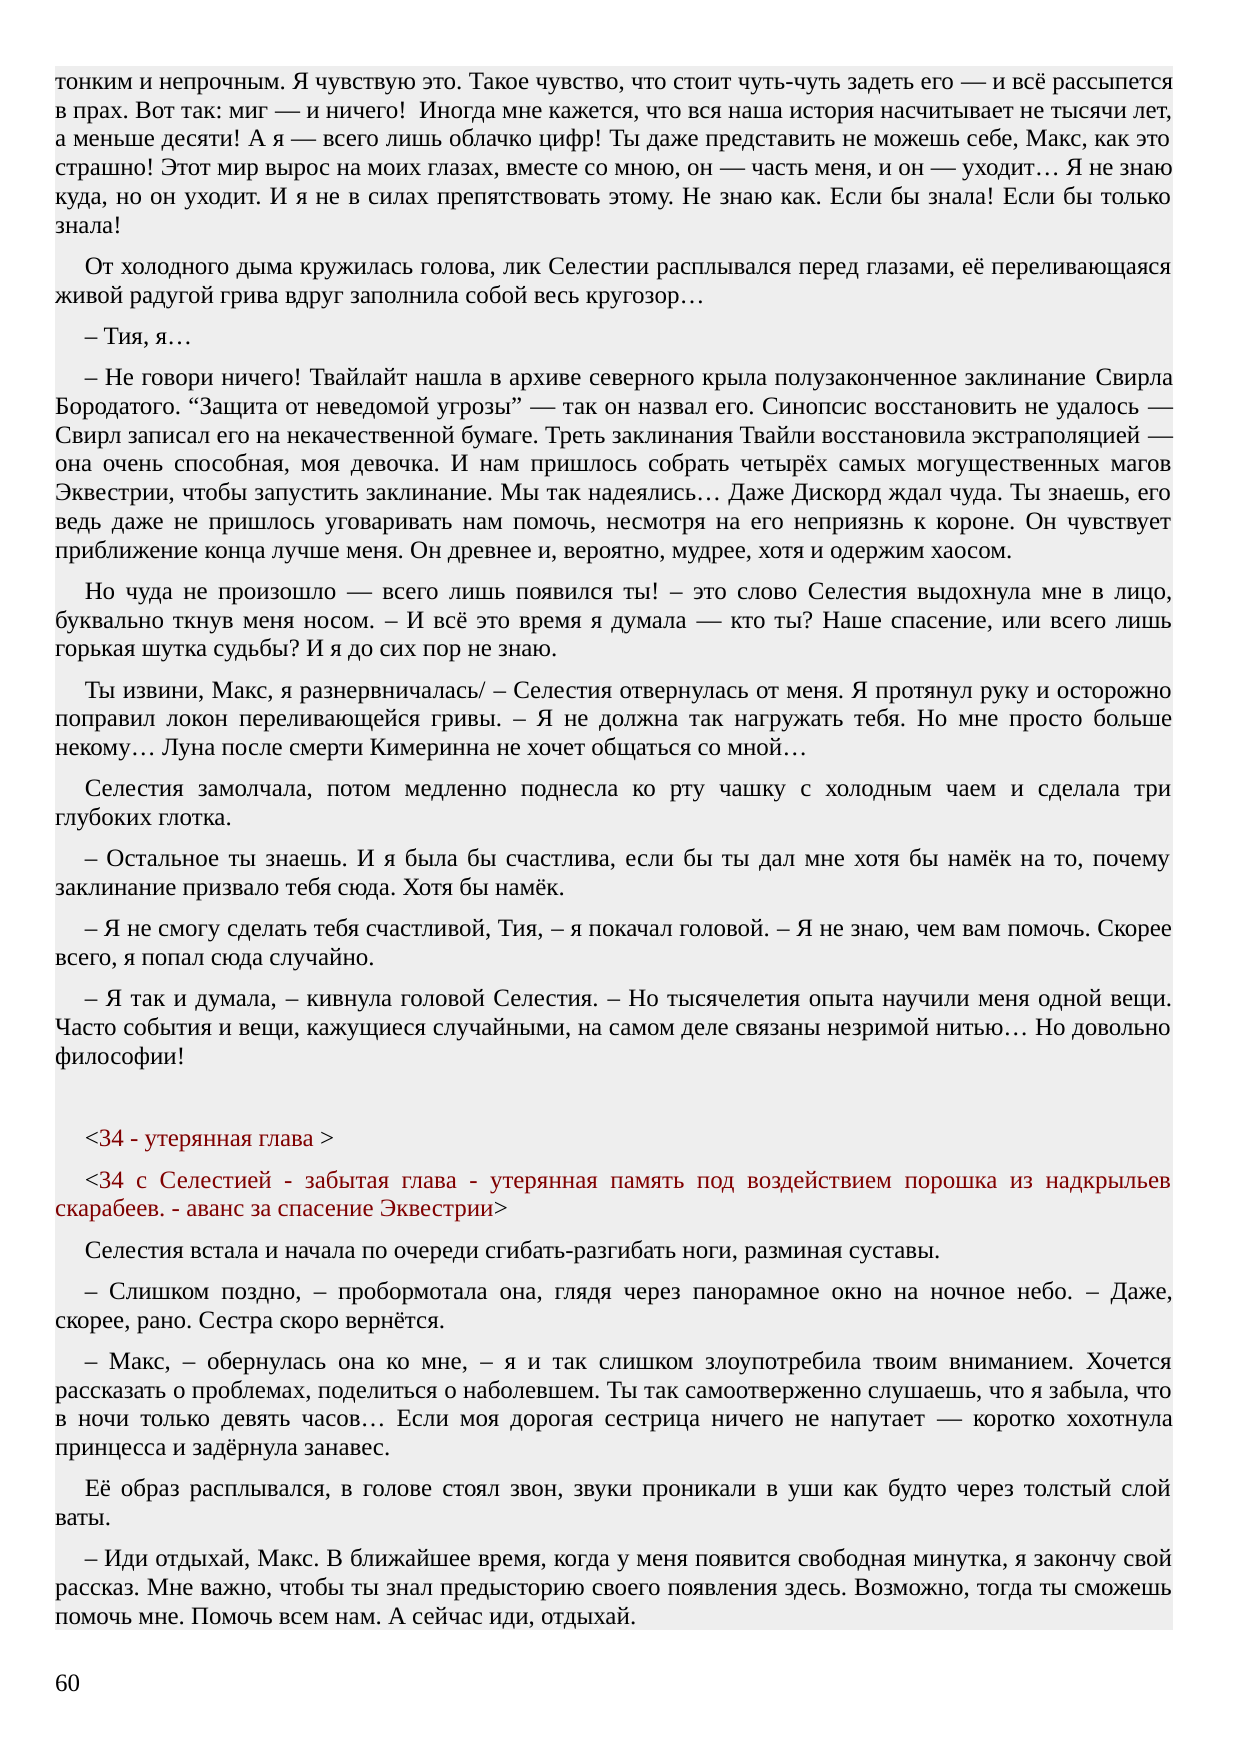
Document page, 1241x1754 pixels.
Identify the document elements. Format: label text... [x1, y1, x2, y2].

text – Тия, я… [55, 321, 1173, 350]
text Ты извини, Макс, я разнервничалась/ – Селестия отвернулась от меня. Я протянул руку и осторожно поправил локон переливающейся гривы. – Я не должна так нагружать тебя. Но мне просто больше некому… Луна после смерти Кимеринна не хочет общаться со мной… [55, 675, 1173, 761]
text – Не говори ничего! Твайлайт нашла в архиве северного крыла полузаконченное заклинание Cвирла Бородатого. “Защита от неведомой угрозы” — так он назвал его. Синопсис восстановить не удалось — Свирл записал его на некачественной бумаге. Треть заклинания Твайли восстановила экстраполяцией — она очень способная, моя девочка. И нам пришлось собрать четырёх самых могущественных магов Эквестрии, чтобы запустить заклинание. Мы так надеялись… Даже Дискорд ждал чуда. Ты знаешь, его ведь даже не пришлось уговаривать нам помочь, несмотря на его неприязнь к короне. Он чувствует приближение конца лучше меня. Он древнее и, вероятно, мудрее, хотя и одержим хаосом. [55, 362, 1173, 563]
text От холодного дыма кружилась голова, лик Селестии расплывался перед глазами, её переливающаяся живой радугой грива вдруг заполнила собой весь кругозор… [55, 251, 1173, 308]
text Селестия встала и начала по очереди сгибать-разгибать ноги, разминая суставы. [55, 1235, 1173, 1263]
text Её образ расплывался, в голове стоял звон, звуки проникали в уши как будто через толстый слой ваты. [55, 1473, 1173, 1531]
text <34 - утерянная глава > [55, 1123, 1173, 1152]
text – Макс, – обернулась она ко мне, – я и так слишком злоупотребила твоим вниманием. Хочется рассказать о проблемах, поделиться о наболевшем. Ты так самоотверженно слушаешь, что я забыла, что в ночи только девять часов… Если моя дорогая сестрица ничего не напутает — коротко хохотнула принцесса и задёрнула занавес. [55, 1346, 1173, 1461]
text <34 с Селестией - забытая глава - утерянная память под воздействием порошка из надкрыльев скарабеев. - аванс за спасение Эквестрии> [55, 1165, 1173, 1222]
text – Остальное ты знаешь. И я была бы счастлива, если бы ты дал мне хотя бы намёк на то, почему заклинание призвало тебя сюда. Хотя бы намёк. [55, 843, 1173, 901]
text Но чуда не произошло — всего лишь появился ты! – это слово Селестия выдохнула мне в лицо, буквально ткнув меня носом. – И всё это время я думала — кто ты? Наше спасение, или всего лишь горькая шутка судьбы? И я до сих пор не знаю. [55, 576, 1173, 662]
text тонким и непрочным. Я чувствую это. Такое чувство, что стоит чуть-чуть задеть его — и всё рассыпется в прах. Вот так: миг — и ничего! Иногда мне кажется, что вся наша история насчитывает не тысячи лет, а меньше десяти! А я — всего лишь облачко цифр! Ты даже представить не можешь себе, Макс, как это страшно! Этот мир вырос на моих глазах, вместе со мною, он — часть меня, и он — уходит… Я не знаю куда, но он уходит. И я не в силах препятствовать этому. Не знаю как. Если бы знала! Если бы только знала! [55, 66, 1173, 238]
text – Я не смогу сделать тебя счастливой, Тия, – я покачал головой. – Я не знаю, чем вам помочь. Скорее всего, я попал сюда случайно. [55, 913, 1173, 971]
text – Иди отдыхай, Макс. В ближайшее время, когда у меня появится свободная минутка, я закончу свой рассказ. Мне важно, чтобы ты знал предысторию своего появления здесь. Возможно, тогда ты сможешь помочь мне. Помочь всем нам. А сейчас иди, отдыхай. [55, 1543, 1173, 1630]
text – Я так и думала, – кивнула головой Селестия. – Но тысячелетия опыта научили меня одной вещи. Часто события и вещи, кажущиеся случайными, на самом деле связаны незримой нитью… Но довольно философии! [55, 983, 1173, 1070]
text – Слишком поздно, – пробормотала она, глядя через панорамное окно на ночное небо. – Даже, скорее, рано. Сестра скоро вернётся. [55, 1276, 1173, 1333]
text Селестия замолчала, потом медленно поднесла ко рту чашку с холодным чаем и сделала три глубоких глотка. [55, 773, 1173, 831]
